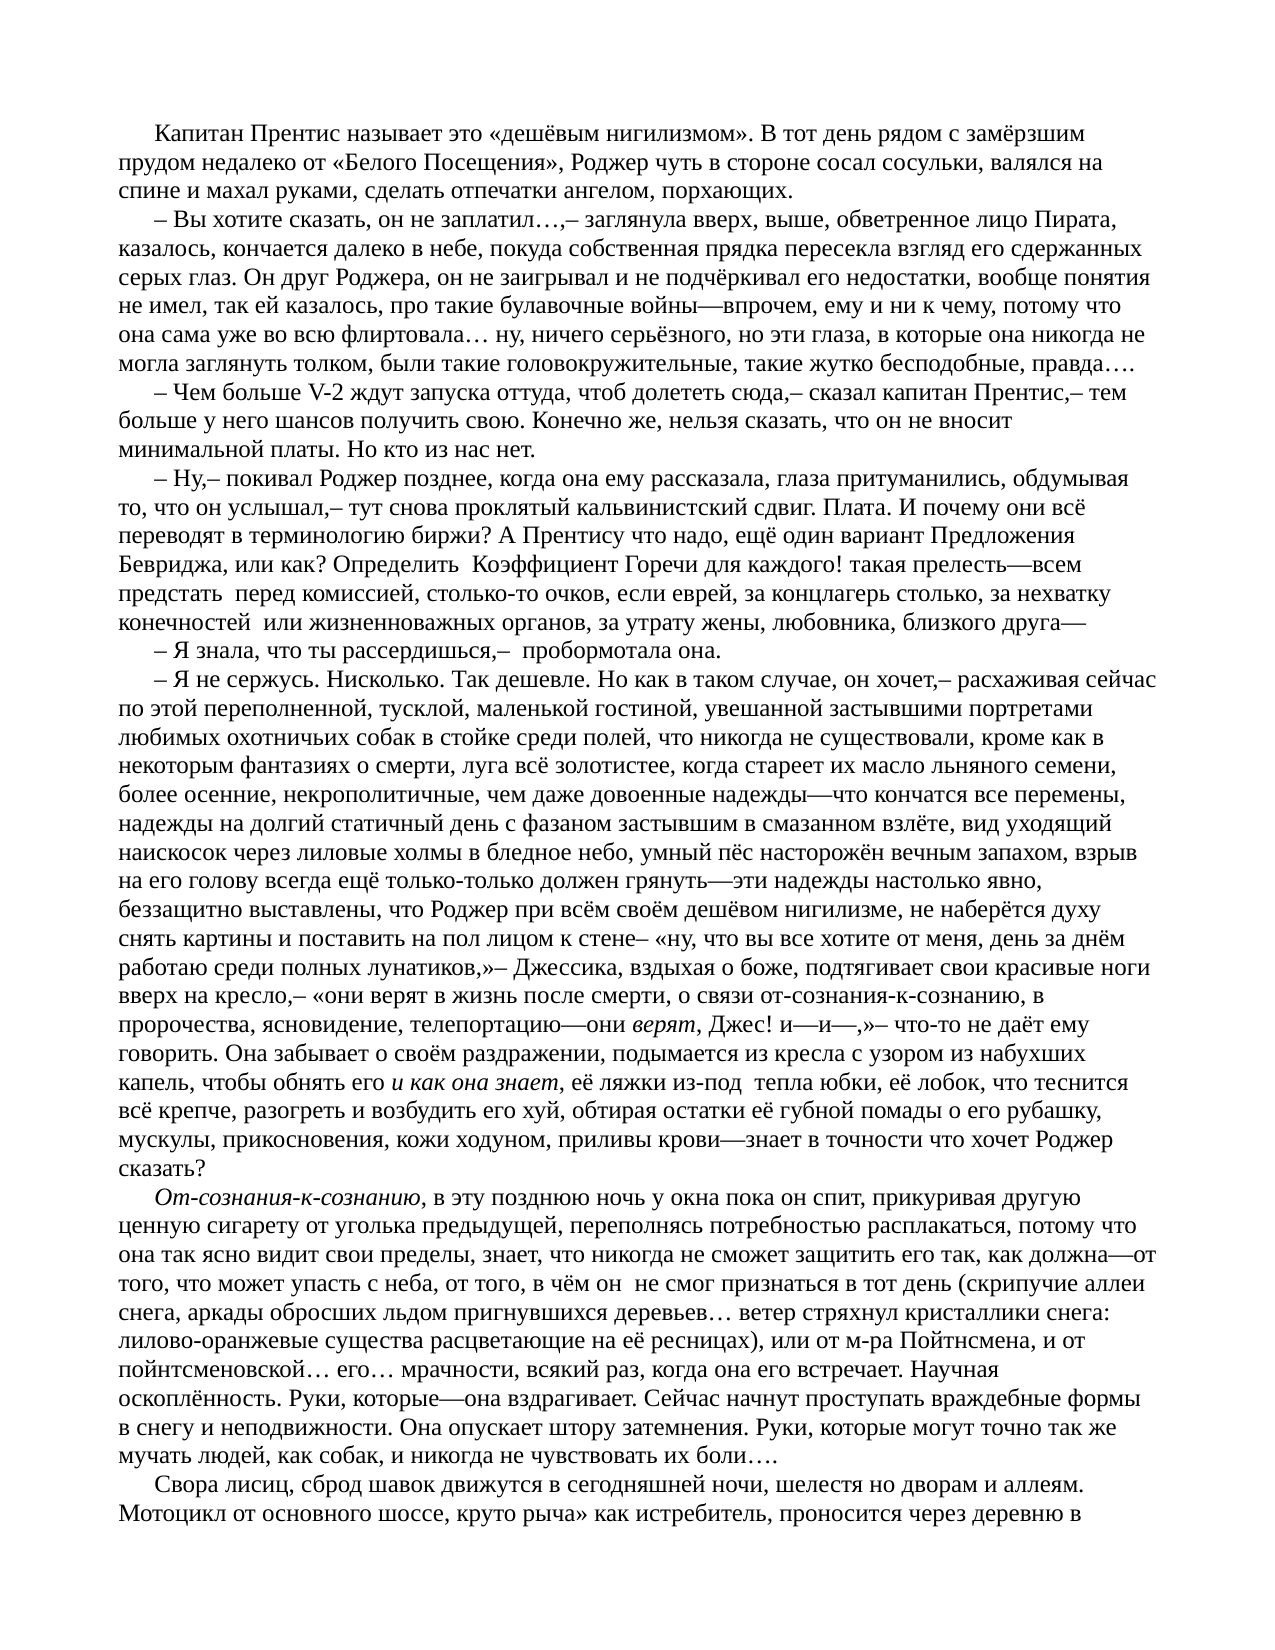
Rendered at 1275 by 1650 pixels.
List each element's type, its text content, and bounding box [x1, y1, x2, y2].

text Свора лисиц, сброд шавок движутся в сегодняшней ночи, шелестя но дворам и аллеям. Мотоцикл от основного шоссе, круто рыча» как истребитель, проносится через деревню в [118, 1469, 1157, 1527]
text От-сознания-к-сознанию, в эту позднюю ночь у окна пока он спит, прикуривая другую ценную сигарету от уголька предыдущей, переполнясь потребностью расплакаться, потому что она так ясно видит свои пределы, знает, что никогда не сможет защитить его так, как должна—от того, что может упасть с неба, от того, в чём он не смог признаться в тот день (скрипучие аллеи снега, аркады обросших льдом пригнувшихся деревьев… ветер стряхнул кристаллики снега: лилово-оранжевые существа расцветающие на её ресницах), или от м-ра Пойтнсмена, и от пойнтсменовской… его… мрачности, всякий раз, когда она его встречает. Научная оскоплённость. Руки, которые—она вздрагивает. Сейчас начнут проступать враждебные формы в снегу и неподвижности. Она опускает штору затемнения. Руки, которые могут точно так же мучать людей, как собак, и никогда не чувствовать их боли…. [118, 1182, 1157, 1469]
text – Вы хотите сказать, он не заплатил…,– заглянула вверх, выше, обветренное лицо Пирата, казалось, кончается далеко в небе, покуда собственная прядка пересекла взгляд его сдержанных серых глаз. Он друг Роджера, он не заигрывал и не подчёркивал его недостатки, вообще понятия не имел, так ей казалось, про такие булавочные войны—впрочем, ему и ни к чему, потому что она сама уже во всю флиртовала… ну, ничего серьёзного, но эти глаза, в которые она никогда не могла заглянуть толком, были такие головокружительные, такие жутко бесподобные, правда…. [118, 204, 1157, 377]
text – Чем больше V-2 ждут запуска оттуда, чтоб долететь сюда,– сказал капитан Прентис,– тем больше у него шансов получить свою. Конечно же, нельзя сказать, что он не вносит минимальной платы. Но кто из нас нет. [118, 377, 1157, 463]
text – Ну,– покивал Роджер позднее, когда она ему рассказала, глаза притуманились, обдумывая то, что он услышал,– тут снова проклятый кальвинистский сдвиг. Плата. И почему они всё переводят в терминологию биржи? А Прентису что надо, ещё один вариант Предложения Бевриджа, или как? Определить Коэффициент Горечи для каждого! такая прелесть—всем предстать перед комиссией, столько-то очков, если еврей, за концлагерь столько, за нехватку конечностей или жизненноважных органов, за утрату жены, любовника, близкого друга— [118, 463, 1157, 636]
text – Я знала, что ты рассердишься,– пробормотала она. [118, 636, 1157, 664]
text – Я не сержусь. Нисколько. Так дешевле. Но как в таком случае, он хочет,– расхаживая сейчас по этой переполненной, тусклой, маленькой гостиной, увешанной застывшими портретами любимых охотничьих собак в стойке среди полей, что никогда не существовали, кроме как в некоторым фантазиях о смерти, луга всё золотистее, когда стареет их масло льняного семени, более осенние, некрополитичные, чем даже довоенные надежды—что кончатся все перемены, надежды на долгий статичный день с фазаном застывшим в смазанном взлёте, вид уходящий наискосок через лиловые холмы в бледное небо, умный пёс насторожён вечным запахом, взрыв на его голову всегда ещё только-только должен грянуть—эти надежды настолько явно, беззащитно выставлены, что Роджер при всём своём дешёвом нигилизме, не наберётся духу снять картины и поставить на пол лицом к стене– «ну, что вы все хотите от меня, день за днём работаю среди полных лунатиков,»– Джессика, вздыхая о боже, подтягивает свои красивые ноги вверх на кресло,– «они верят в жизнь после смерти, о связи от-сознания-к-сознанию, в пророчества, ясновидение, телепортацию—они верят, Джес! и—и—,»– что-то не даёт ему говорить. Она забывает о своём раздражении, подымается из кресла с узором из набухших капель, чтобы обнять его и как она знает, её ляжки из-под тепла юбки, её лобок, что теснится всё крепче, разогреть и возбудить его хуй, обтирая остатки её губной помады о его рубашку, мускулы, прикосновения, кожи ходуном, приливы крови—знает в точности что хочет Роджер сказать? [118, 664, 1157, 1182]
text Капитан Прентис называет это «дешёвым нигилизмом». В тот день рядом с замёрзшим прудом недалеко от «Белого Посещения», Роджер чуть в стороне сосал сосульки, валялся на спине и махал руками, сделать отпечатки ангелом, порхающих. [118, 118, 1157, 204]
